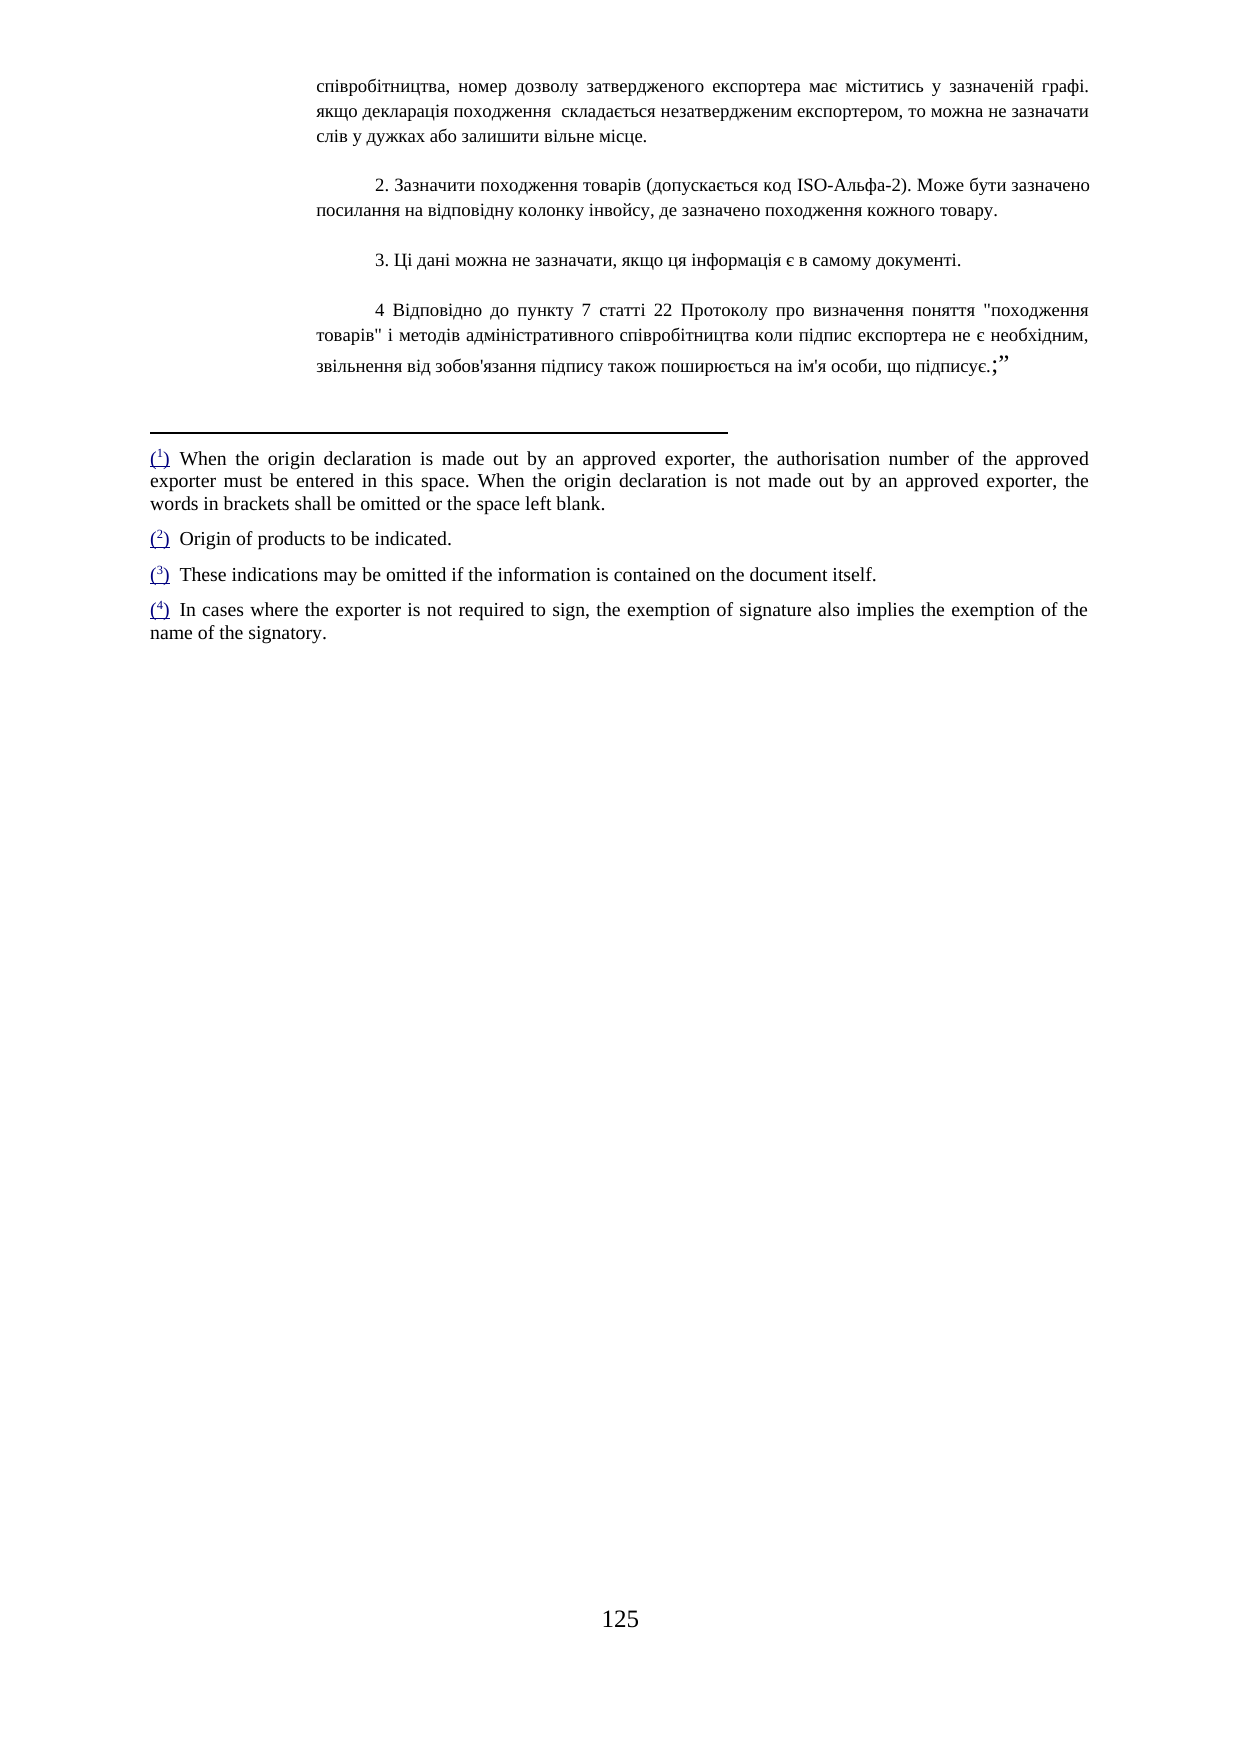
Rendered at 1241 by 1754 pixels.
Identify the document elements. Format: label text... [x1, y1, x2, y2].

text (2) Origin of products to be indicated. [150, 527, 1090, 550]
text (1) When the origin declaration is made out by an approved exporter, the authorisation number of the approved exporter must be entered in this space. When the origin declaration is not made out by an approved exporter, the words in brackets shall be omitted or the space left blank. [150, 446, 1090, 515]
text (4) In cases where the exporter is not required to sign, the exemption of signature also implies the exemption of the name of the signatory. [150, 598, 1090, 644]
text 4 Відповідно до пункту 7 статті 22 Протоколу про визначення поняття "походження товарів" і методів адміністративного співробітництва коли підпис експортера не є необхідним, звільнення від зобов'язання підпису також поширюється на ім'я особи, що підписує.;” [316, 299, 1090, 378]
text (3) These indications may be omitted if the information is contained on the document itself. [150, 563, 1090, 586]
text співробітництва, номер дозволу затвердженого експортера має міститись у зазначеній графі. якщо декларація походження складається незатвердженим експортером, то можна не зазначати слів у дужках або залишити вільне місце. [316, 75, 1090, 146]
text 2. Зазначити походження товарів (допускається код ISO-Альфа-2). Може бути зазначено посилання на відповідну колонку інвойсу, де зазначено походження кожного товару. [316, 174, 1090, 221]
text 3. Ці дані можна не зазначати, якщо ця інформація є в самому документі. [316, 249, 1090, 271]
